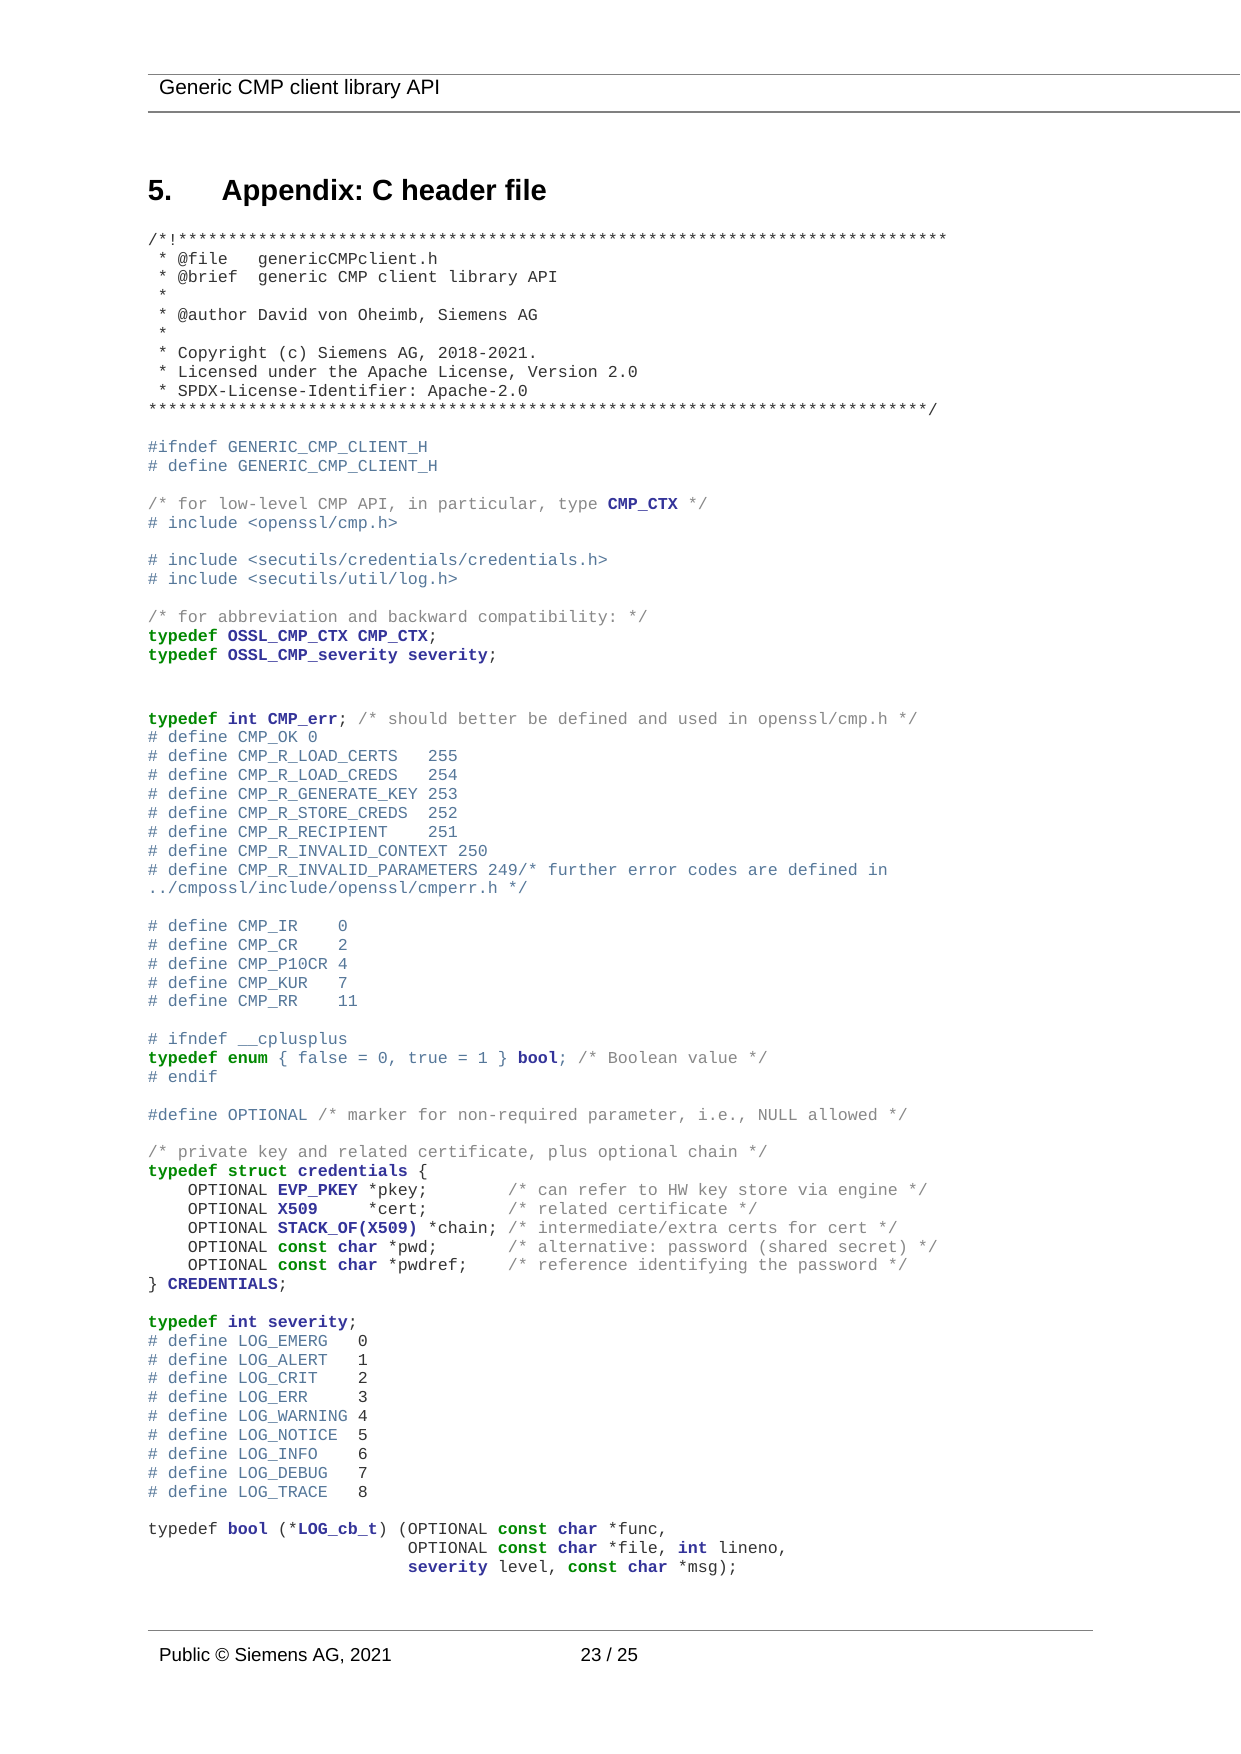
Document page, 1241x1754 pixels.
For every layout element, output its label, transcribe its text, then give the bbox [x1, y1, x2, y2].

text # define CMP_CR 2 [148, 936, 1092, 955]
text OPTIONAL const char *pwd; /* alternative: password (shared secret) */ [148, 1238, 1092, 1257]
text * SPDX-License-Identifier: Apache-2.0 ******************************************************************************/ [148, 382, 1092, 420]
text # define LOG_CRIT 2 [148, 1370, 1092, 1389]
text # define LOG_ALERT 1 [148, 1351, 1092, 1370]
text OPTIONAL const char *file, int lineno, [148, 1540, 1092, 1559]
text # define CMP_R_STORE_CREDS 252 [148, 804, 1092, 823]
text # include <openssl/cmp.h> [148, 514, 1092, 533]
text # define LOG_EMERG 0 [148, 1332, 1092, 1351]
text typedef int severity; [148, 1313, 1092, 1332]
text # define CMP_R_RECIPIENT 251 [148, 823, 1092, 842]
subtitle Appendix: C header file [148, 173, 1092, 206]
text # define CMP_IR 0 [148, 918, 1092, 936]
text # define CMP_OK 0 [148, 729, 1092, 748]
text OPTIONAL EVP_PKEY *pkey; /* can refer to HW key store via engine */ [148, 1182, 1092, 1200]
text * [148, 326, 1092, 344]
text /* private key and related certificate, plus optional chain */ [148, 1144, 1092, 1163]
text * @file genericCMPclient.h [148, 250, 1092, 269]
text # define LOG_NOTICE 5 [148, 1427, 1092, 1446]
text #ifndef GENERIC_CMP_CLIENT_H [148, 439, 1092, 458]
text OPTIONAL STACK_OF(X509) *chain; /* intermediate/extra certs for cert */ [148, 1219, 1092, 1238]
text * [148, 288, 1092, 307]
text typedef int CMP_err; /* should better be defined and used in openssl/cmp.h */ [148, 691, 1092, 729]
text # define CMP_KUR 7 [148, 974, 1092, 993]
text * Copyright (c) Siemens AG, 2018-2021. [148, 344, 1092, 363]
text OPTIONAL const char *pwdref; /* reference identifying the password */ } CREDENTIALS; [148, 1257, 1092, 1295]
text # endif [148, 1068, 1092, 1087]
text # define GENERIC_CMP_CLIENT_H [148, 458, 1092, 476]
text * @brief generic CMP client library API [148, 269, 1092, 288]
text OPTIONAL X509 *cert; /* related certificate */ [148, 1200, 1092, 1219]
text # define CMP_R_GENERATE_KEY 253 [148, 786, 1092, 804]
text # define CMP_RR 11 [148, 993, 1092, 1012]
text * Licensed under the Apache License, Version 2.0 [148, 363, 1092, 382]
text #define OPTIONAL /* marker for non-required parameter, i.e., NULL allowed */ [148, 1106, 1092, 1125]
text # define CMP_R_INVALID_CONTEXT 250 [148, 842, 1092, 861]
text # define LOG_DEBUG 7 [148, 1464, 1092, 1483]
text severity level, const char *msg); [148, 1559, 1092, 1577]
text # ifndef __cplusplus [148, 1031, 1092, 1049]
text typedef bool (*LOG_cb_t) (OPTIONAL const char *func, [148, 1521, 1092, 1540]
text /*!***************************************************************************** [148, 212, 1092, 250]
text # define CMP_R_LOAD_CERTS 255 [148, 748, 1092, 767]
text # define CMP_R_INVALID_PARAMETERS 249/* further error codes are defined in ../cmpossl/include/openssl/cmperr.h */ [148, 861, 1092, 899]
text * @author David von Oheimb, Siemens AG [148, 307, 1092, 326]
text typedef enum { false = 0, true = 1 } bool; /* Boolean value */ [148, 1049, 1092, 1068]
text # define LOG_WARNING 4 [148, 1408, 1092, 1427]
text # define CMP_P10CR 4 [148, 955, 1092, 974]
text # define LOG_ERR 3 [148, 1389, 1092, 1408]
text typedef struct credentials { [148, 1163, 1092, 1182]
text # define LOG_TRACE 8 [148, 1483, 1092, 1502]
text # define LOG_INFO 6 [148, 1446, 1092, 1464]
text # define CMP_R_LOAD_CREDS 254 [148, 767, 1092, 786]
text typedef OSSL_CMP_CTX CMP_CTX; typedef OSSL_CMP_severity severity; [148, 627, 1092, 691]
text /* for low-level CMP API, in particular, type CMP_CTX */ [148, 495, 1092, 514]
text # include <secutils/credentials/credentials.h> [148, 552, 1092, 571]
text # include <secutils/util/log.h> /* for abbreviation and backward compatibility: */ [148, 571, 1092, 627]
